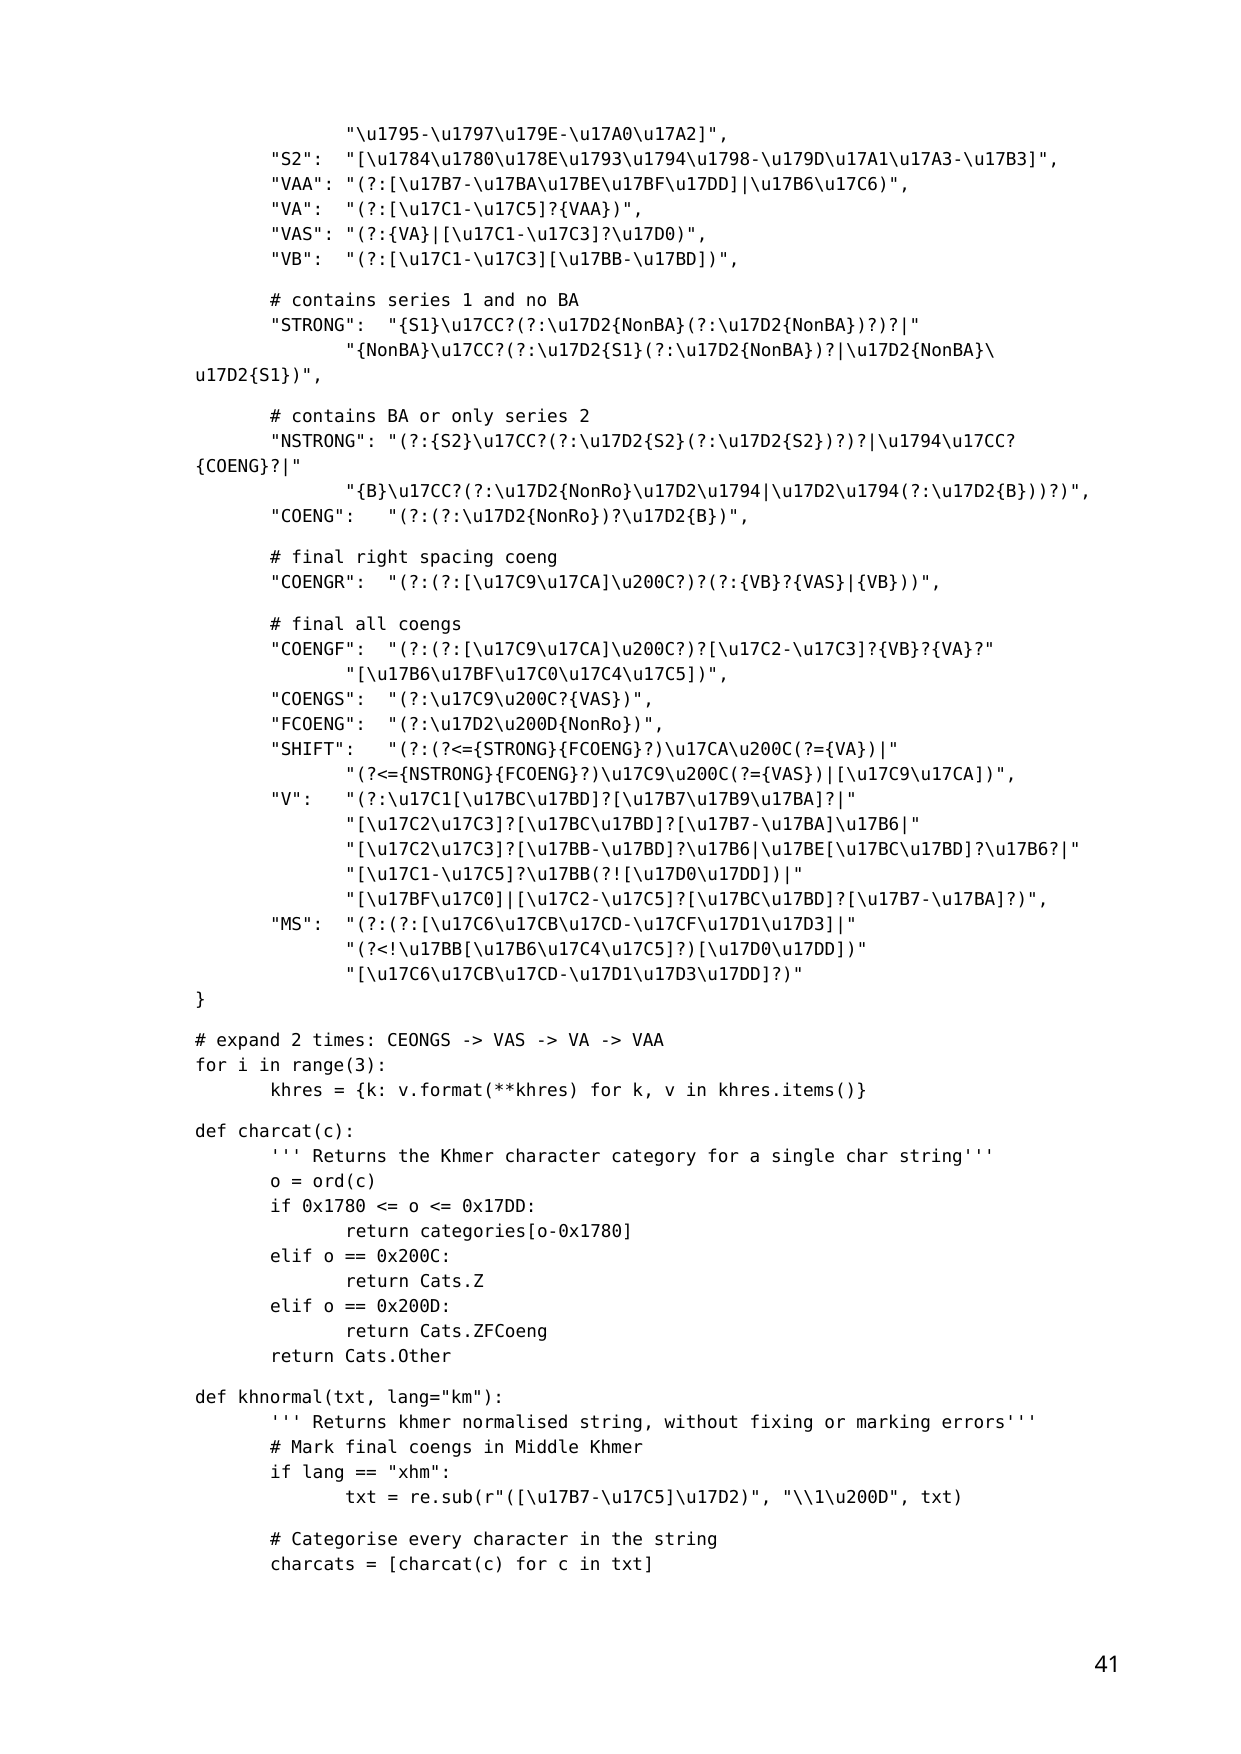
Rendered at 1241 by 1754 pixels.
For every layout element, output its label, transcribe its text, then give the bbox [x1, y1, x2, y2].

text # Categorise every character in the string charcats = [charcat(c) for c in txt] [195, 1525, 1121, 1575]
text def charcat(c): ''' Returns the Khmer character category for a single char string''' o = ord(c) if 0x1780 <= o <= 0x17DD: return categories[o-0x1780] elif o == 0x200C: return Cats.Z elif o == 0x200D: return Cats.ZFCoeng return Cats.Other [195, 1117, 1121, 1367]
text # final right spacing coeng "COENGR": "(?:(?:[\u17C9\u17CA]\u200C?)?(?:{VB}?{VAS}|{VB}))", [195, 544, 1121, 594]
text # expand 2 times: CEONGS -> VAS -> VA -> VAA for i in range(3): khres = {k: v.format(**khres) for k, v in khres.items()} [195, 1026, 1121, 1101]
text # contains series 1 and no BA "STRONG": "{S1}\u17CC?(?:\u17D2{NonBA}(?:\u17D2{NonBA})?)?|" "{NonBA}\u17CC?(?:\u17D2{S1}(?:\u17D2{NonBA})?|\u17D2{NonBA}\u17D2{S1})", [195, 286, 1121, 386]
text def khnormal(txt, lang="km"): ''' Returns khmer normalised string, without fixing or marking errors''' # Mark final coengs in Middle Khmer if lang == "xhm": txt = re.sub(r"([\u17B7-\u17C5]\u17D2)", "\\1\u200D", txt) [195, 1384, 1121, 1509]
text "\u1795-\u1797\u179E-\u17A0\u17A2]", "S2": "[\u1784\u1780\u178E\u1793\u1794\u1798-\u179D\u17A1\u17A3-\u17B3]", "VAA": "(?:[\u17B7-\u17BA\u17BE\u17BF\u17DD]|\u17B6\u17C6)", "VA": "(?:[\u17C1-\u17C5]?{VAA})", "VAS": "(?:{VA}|[\u17C1-\u17C3]?\u17D0)", "VB": "(?:[\u17C1-\u17C3][\u17BB-\u17BD])", [195, 120, 1121, 270]
text # contains BA or only series 2 "NSTRONG": "(?:{S2}\u17CC?(?:\u17D2{S2}(?:\u17D2{S2})?)?|\u1794\u17CC?{COENG}?|" "{B}\u17CC?(?:\u17D2{NonRo}\u17D2\u1794|\u17D2\u1794(?:\u17D2{B}))?)", "COENG": "(?:(?:\u17D2{NonRo})?\u17D2{B})", [195, 402, 1121, 527]
text # final all coengs "COENGF": "(?:(?:[\u17C9\u17CA]\u200C?)?[\u17C2-\u17C3]?{VB}?{VA}?" "[\u17B6\u17BF\u17C0\u17C4\u17C5])", "COENGS": "(?:\u17C9\u200C?{VAS})", "FCOENG": "(?:\u17D2\u200D{NonRo})", "SHIFT": "(?:(?<={STRONG}{FCOENG}?)\u17CA\u200C(?={VA})|" "(?<={NSTRONG}{FCOENG}?)\u17C9\u200C(?={VAS})|[\u17C9\u17CA])", "V": "(?:\u17C1[\u17BC\u17BD]?[\u17B7\u17B9\u17BA]?|" "[\u17C2\u17C3]?[\u17BC\u17BD]?[\u17B7-\u17BA]\u17B6|" "[\u17C2\u17C3]?[\u17BB-\u17BD]?\u17B6|\u17BE[\u17BC\u17BD]?\u17B6?|" "[\u17C1-\u17C5]?\u17BB(?![\u17D0\u17DD])|" "[\u17BF\u17C0]|[\u17C2-\u17C5]?[\u17BC\u17BD]?[\u17B7-\u17BA]?)", "MS": "(?:(?:[\u17C6\u17CB\u17CD-\u17CF\u17D1\u17D3]|" "(?<!\u17BB[\u17B6\u17C4\u17C5]?)[\u17D0\u17DD])" "[\u17C6\u17CB\u17CD-\u17D1\u17D3\u17DD]?)" } [195, 610, 1121, 1010]
